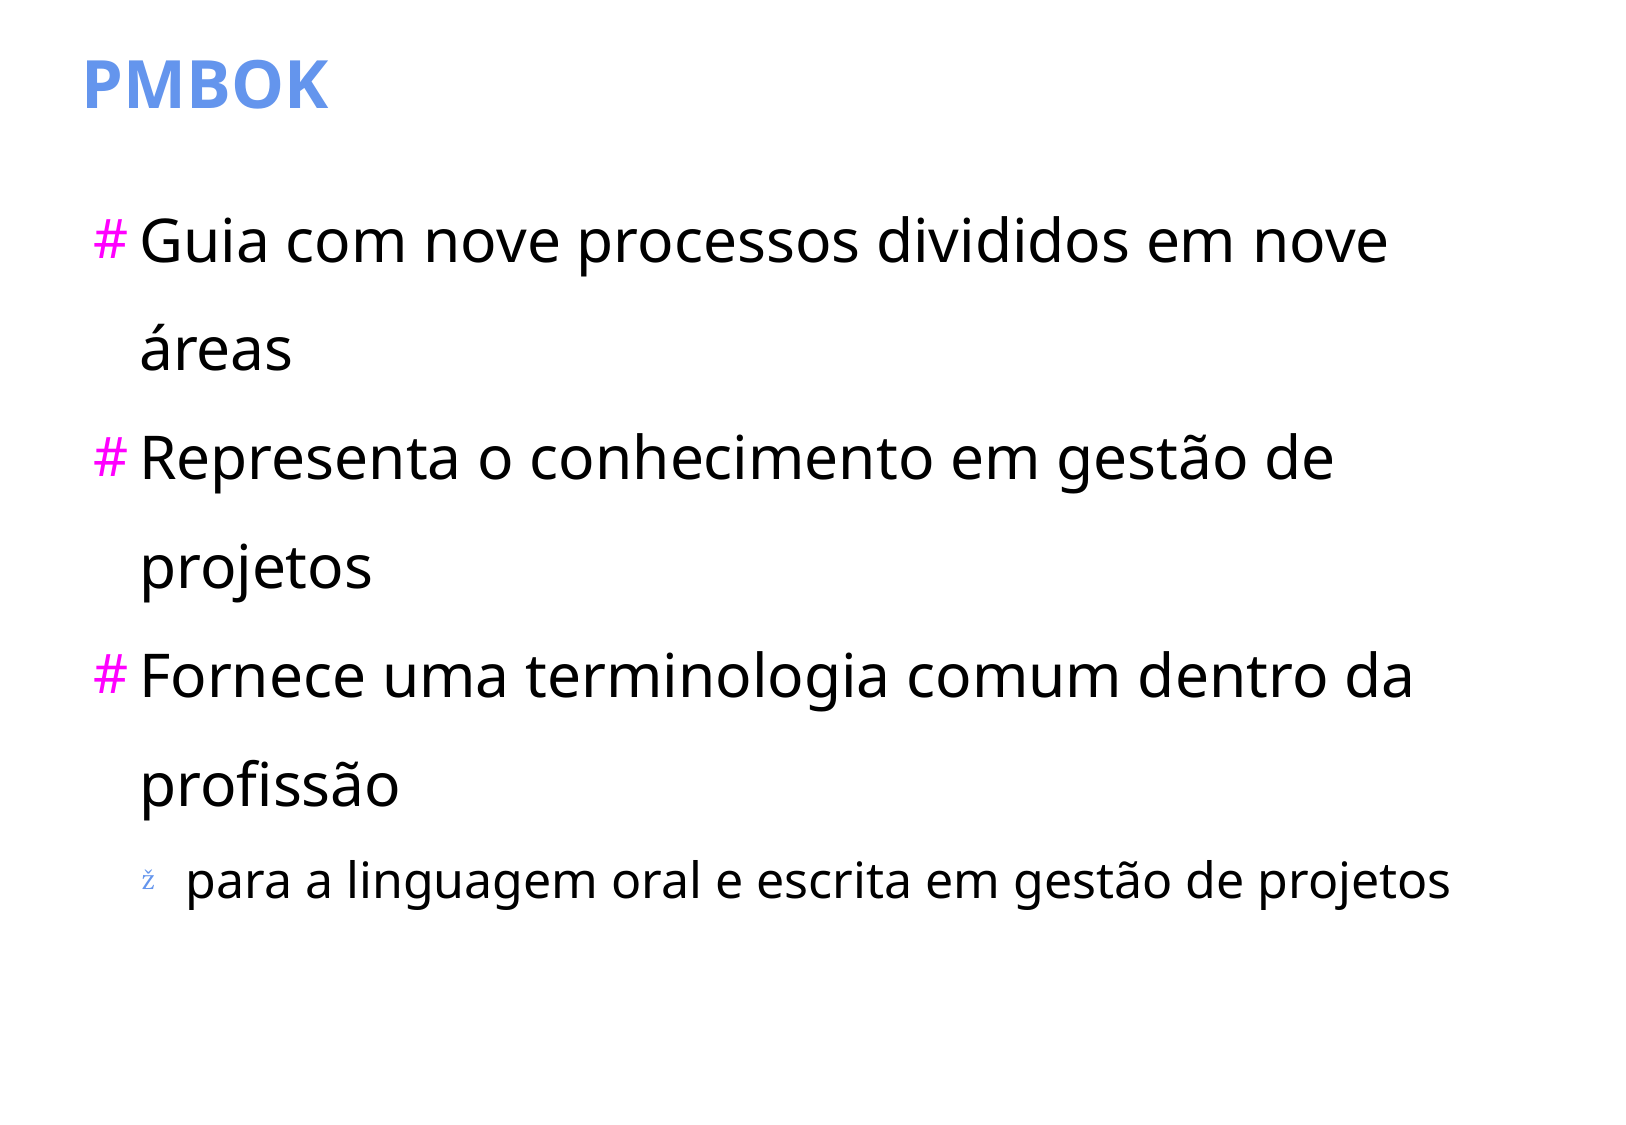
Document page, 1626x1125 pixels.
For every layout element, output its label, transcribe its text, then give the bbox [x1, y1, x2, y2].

list Guia com nove processos divididos em nove áreas Representa o conhecimento em gestão de projetos Fornece uma terminologia comum dentro da profissão Para a linguagem oral e escrita em gestão de projetos [81, 165, 1544, 1016]
title PMBOK [81, 41, 1544, 122]
